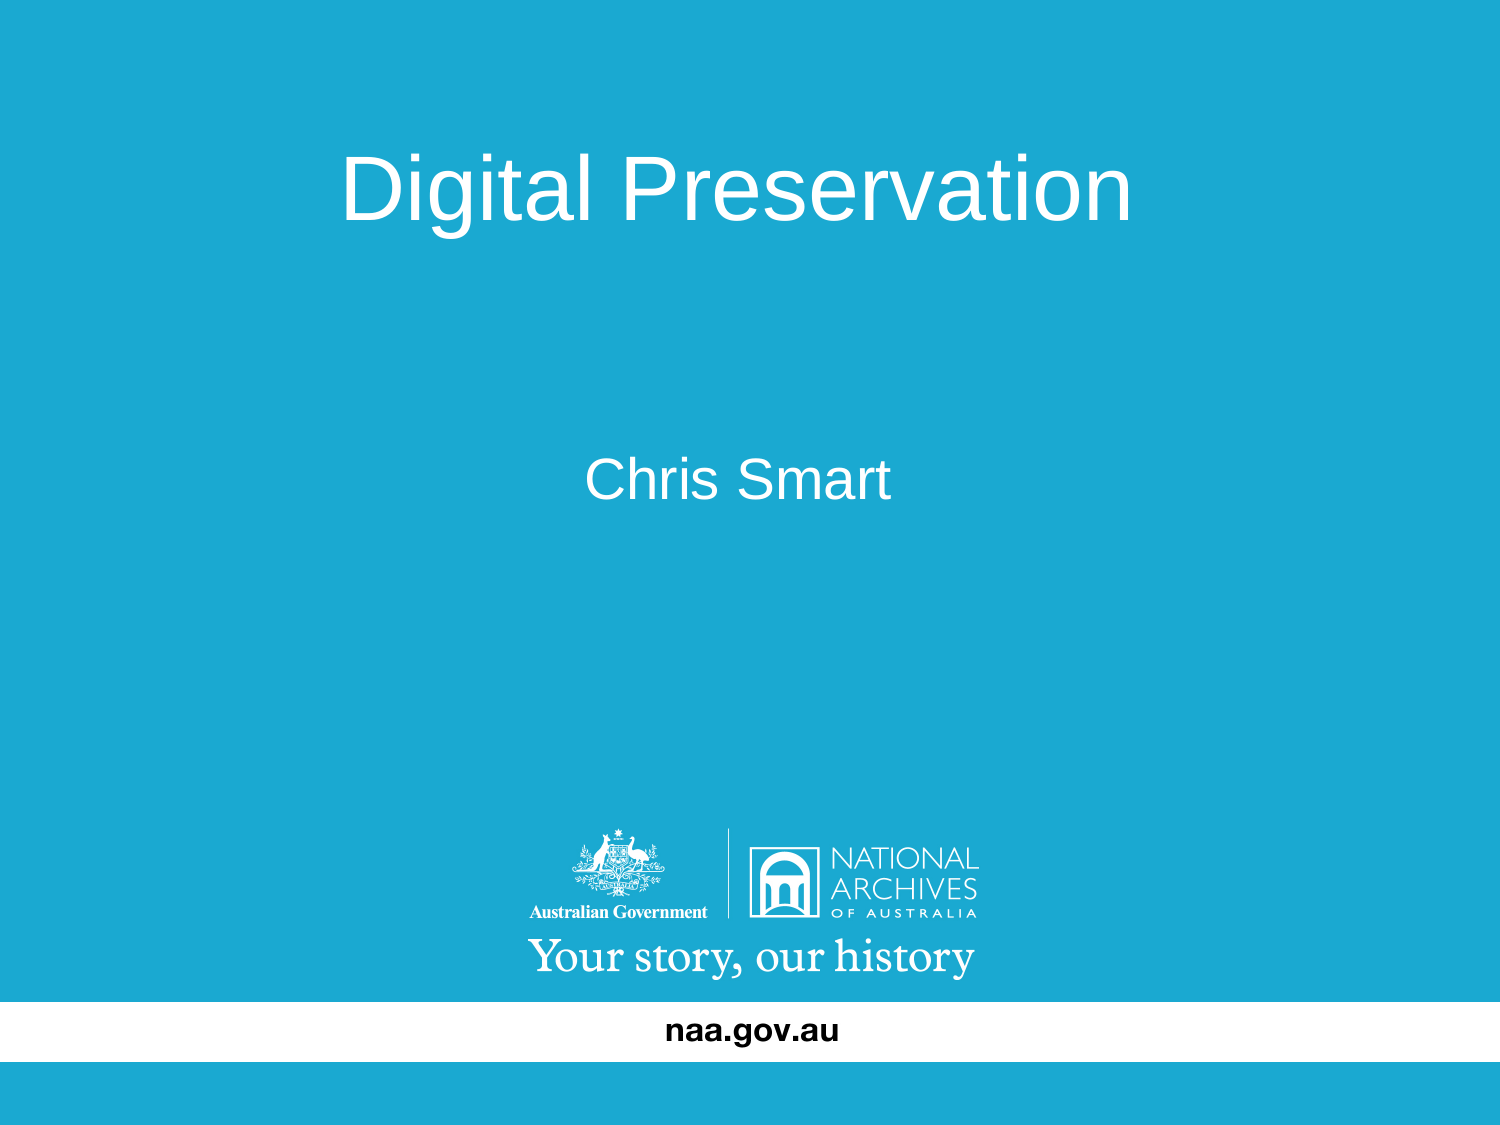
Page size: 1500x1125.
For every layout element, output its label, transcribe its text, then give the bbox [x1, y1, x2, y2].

title Digital Preservation [100, 90, 1376, 278]
picture [0, 0, 1500, 1125]
subtitle Chris Smart [177, 260, 1300, 842]
